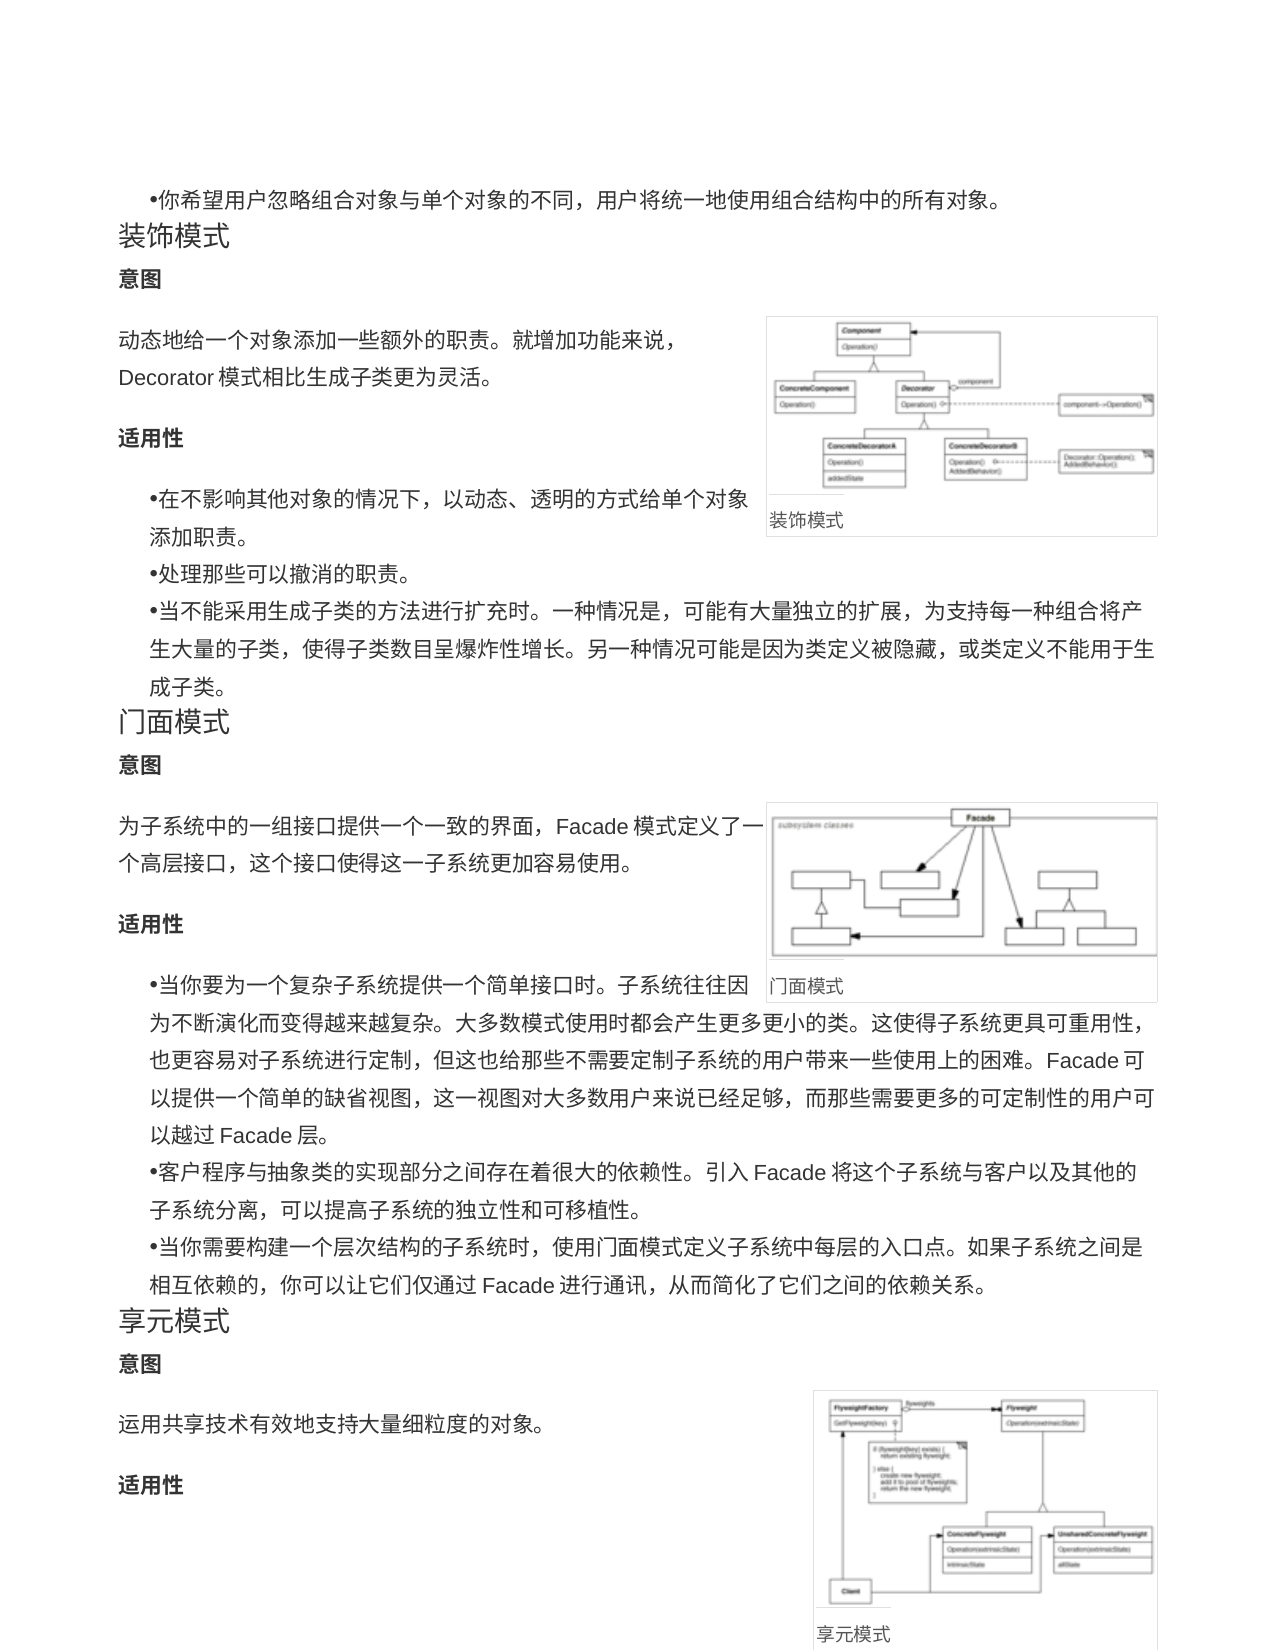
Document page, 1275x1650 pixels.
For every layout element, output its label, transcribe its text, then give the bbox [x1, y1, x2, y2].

text 运用共享技术有效地支持大量细粒度的对象。 [118, 1400, 813, 1438]
text [814, 1391, 1157, 1650]
text 装饰模式 [769, 494, 1154, 533]
text 意图 [118, 254, 1157, 292]
text 为子系统中的一组接口提供一个一致的界面，Facade模式定义了一个高层接口，这个接口使得这一子系统更加容易使用。 [118, 802, 766, 877]
text 适用性 [118, 414, 766, 451]
text 意图 [118, 1339, 1157, 1377]
picture [769, 318, 1157, 494]
subtitle 享元模式 [118, 1298, 1157, 1339]
text 动态地给一个对象添加一些额外的职责。就增加功能来说，Decorator模式相比生成子类更为灵活。 [118, 316, 766, 391]
subtitle 门面模式 [118, 700, 1157, 741]
picture [816, 1393, 1157, 1608]
list 你希望用户忽略组合对象与单个对象的不同，用户将统一地使用组合结构中的所有对象。 [149, 176, 1157, 214]
list 当你需要构建一个层次结构的子系统时，使用门面模式定义子系统中每层的入口点。如果子系统之间是相互依赖的，你可以让它们仅通过Facade进行通讯，从而简化了它们之间的依赖关系。 [149, 1223, 1157, 1298]
text [767, 803, 1157, 1002]
text 适用性 [118, 900, 766, 937]
text 享元模式 [816, 1608, 1154, 1647]
text 意图 [118, 741, 1157, 778]
picture [769, 804, 1157, 960]
list 当不能采用生成子类的方法进行扩充时。一种情况是，可能有大量独立的扩展，为支持每一种组合将产生大量的子类，使得子类数目呈爆炸性增长。另一种情况可能是因为类定义被隐藏，或类定义不能用于生成子类。 [149, 587, 1157, 700]
list 在不影响其他对象的情况下，以动态、透明的方式给单个对象添加职责。 [149, 475, 1157, 550]
text [767, 317, 1157, 536]
text 适用性 [118, 1461, 813, 1498]
text 门面模式 [769, 960, 1154, 999]
subtitle 装饰模式 [118, 214, 1157, 254]
list 当你要为一个复杂子系统提供一个简单接口时。子系统往往因为不断演化而变得越来越复杂。大多数模式使用时都会产生更多更小的类。这使得子系统更具可重用性，也更容易对子系统进行定制，但这也给那些不需要定制子系统的用户带来一些使用上的困难。Facade可以提供一个简单的缺省视图，这一视图对大多数用户来说已经足够，而那些需要更多的可定制性的用户可以越过Facade层。 [149, 961, 1157, 1148]
list 处理那些可以撤消的职责。 [149, 550, 1157, 587]
list 客户程序与抽象类的实现部分之间存在着很大的依赖性。引入Facade将这个子系统与客户以及其他的子系统分离，可以提高子系统的独立性和可移植性。 [149, 1148, 1157, 1223]
